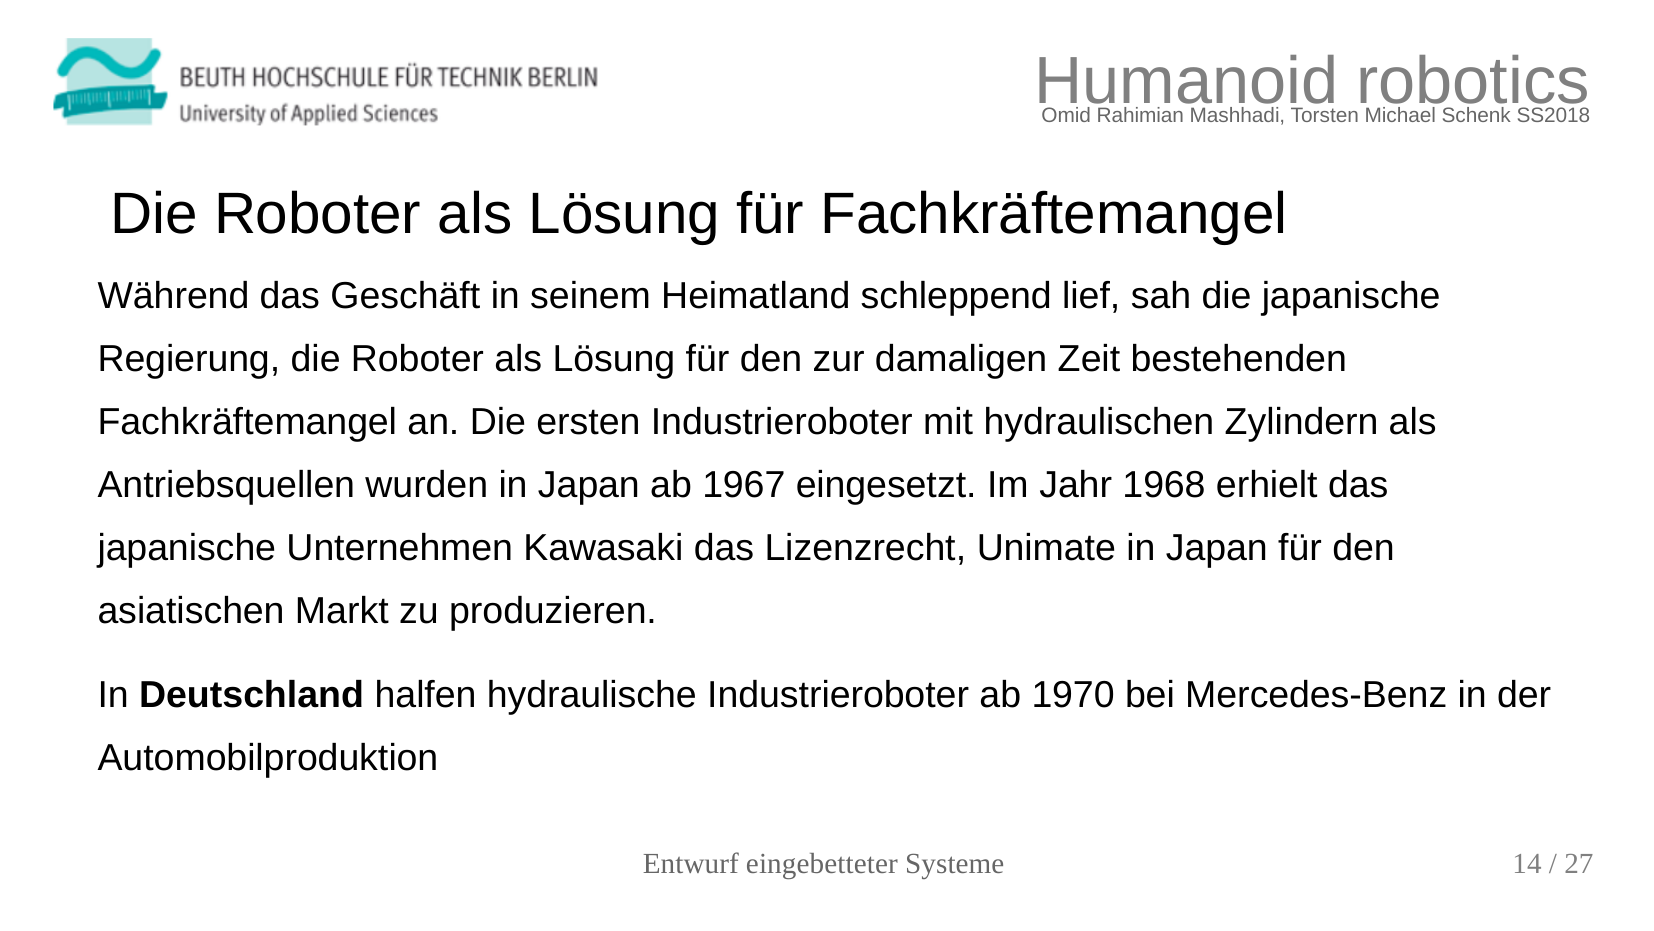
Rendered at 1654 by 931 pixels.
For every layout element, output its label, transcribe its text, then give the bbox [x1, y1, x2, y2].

text_box Humanoid robotics [1020, 35, 1642, 126]
text_box Die Roboter als Lösung für Fachkräftemangel [60, 173, 1583, 299]
text_box Während das Geschäft in seinem Heimatland schleppend lief, sah die japanische Regierung, die Roboter als Lösung für den zur damaligen Zeit bestehenden Fachkräftemangel an. Die ersten Industrieroboter mit hydraulischen Zylindern als Antriebsquellen wurden in Japan ab 1967 eingesetzt. Im Jahr 1968 erhielt das japanische Unternehmen Kawasaki das Lizenzrecht, Unimate in Japan für den asiatischen Markt zu produzieren. In Deutschland halfen hydraulische Industrieroboter ab 1970 bei Mercedes-Benz in der Automobilproduktion [82, 246, 1591, 744]
text_box Omid Rahimian Mashhadi, Torsten Michael Schenk SS2018 [1026, 96, 1611, 151]
title [82, 19, 1571, 173]
text_box / 27 [1526, 840, 1632, 888]
picture [15, 29, 661, 145]
